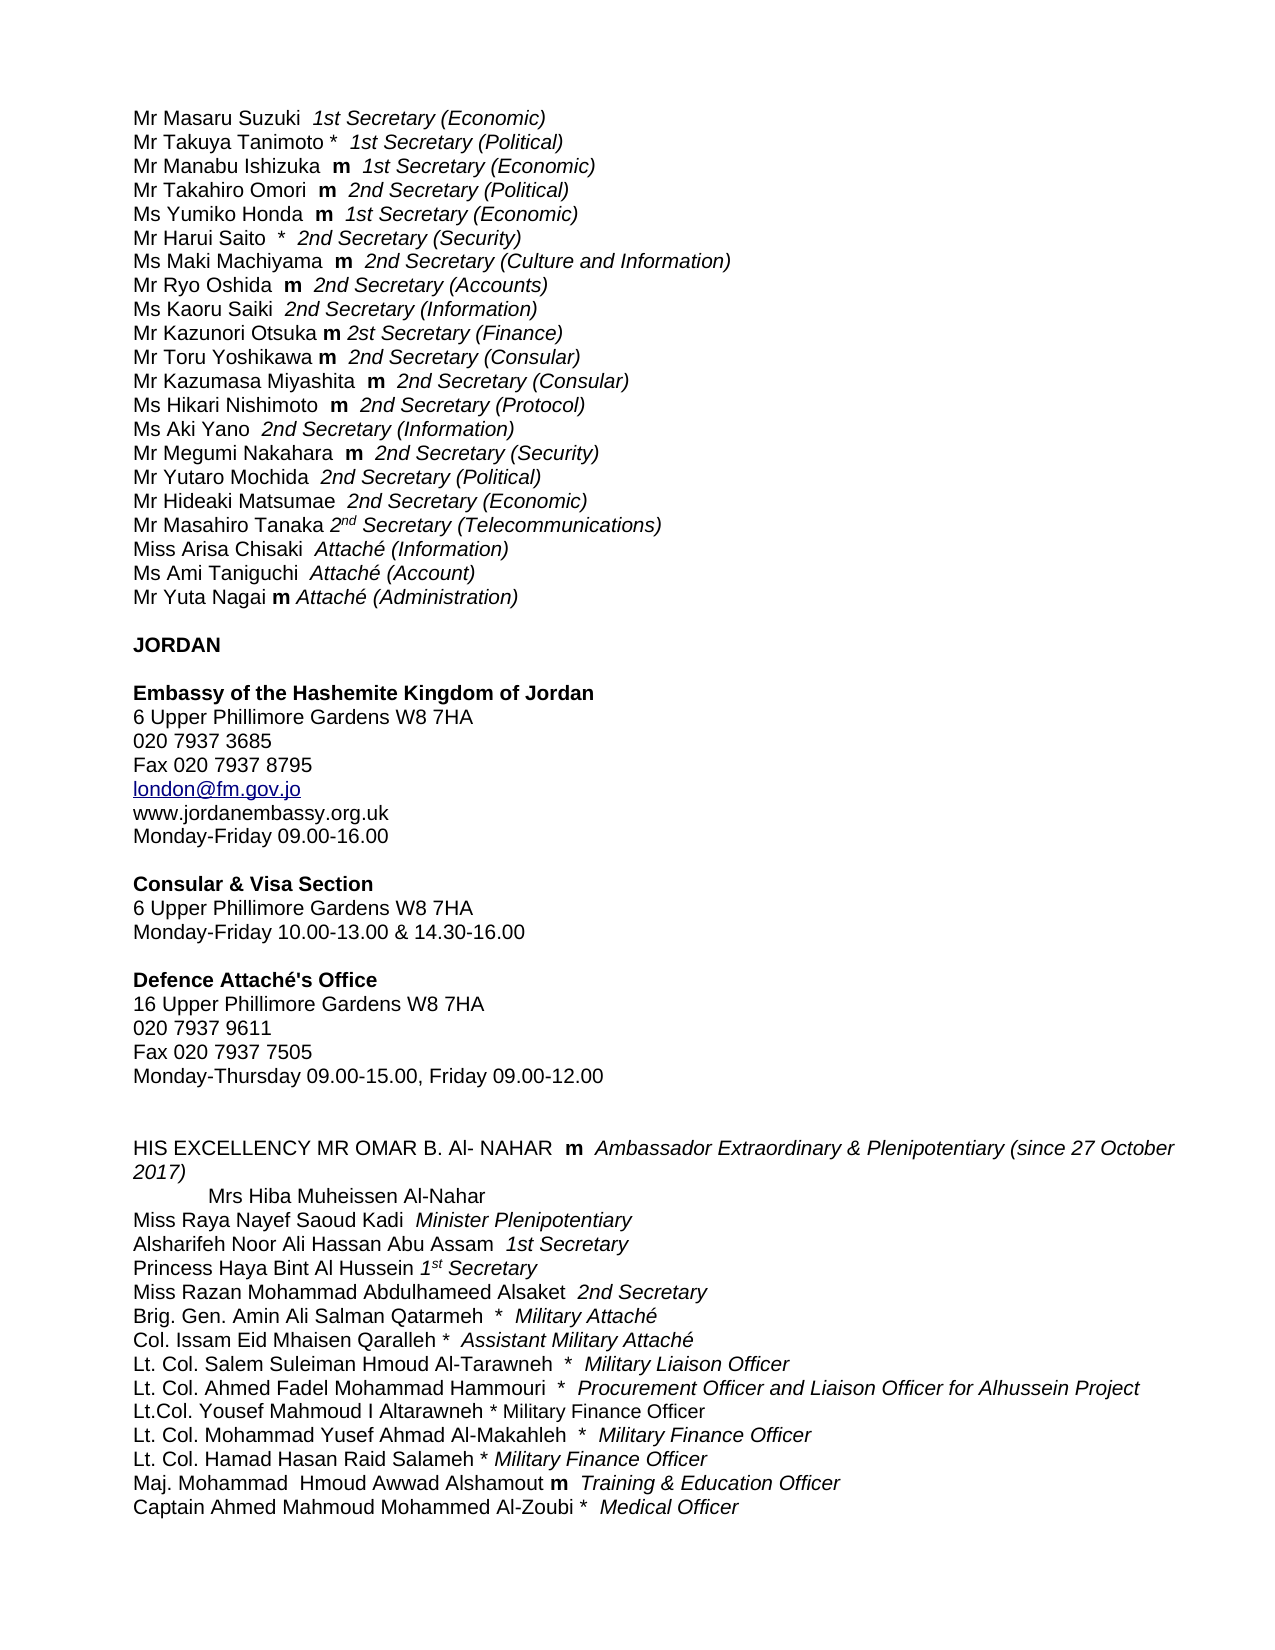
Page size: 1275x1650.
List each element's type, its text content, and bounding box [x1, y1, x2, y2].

text Maj. Mohammad Hmoud Awwad Alshamout m Training & Education Officer [133, 1471, 1181, 1495]
text Mr Megumi Nakahara m 2nd Secretary (Security) [133, 441, 1181, 465]
text Mr Takuya Tanimoto * 1st Secretary (Political) [133, 129, 1181, 153]
text 16 Upper Phillimore Gardens W8 7HA [133, 992, 1181, 1016]
text Ms Hikari Nishimoto m 2nd Secretary (Protocol) [133, 393, 1181, 417]
text Lt.Col. Yousef Mahmoud I Altarawneh * Military Finance Officer [133, 1399, 1181, 1423]
text Mr Kazunori Otsuka m 2st Secretary (Finance) [133, 321, 1181, 345]
text Lt. Col. Ahmed Fadel Mohammad Hammouri * Procurement Officer and Liaison Officer for Alhussein Project [133, 1375, 1181, 1399]
text Lt. Col. Mohammad Yusef Ahmad Al-Makahleh * Military Finance Officer [133, 1423, 1181, 1447]
text Captain Ahmed Mahmoud Mohammed Al-Zoubi * Medical Officer [133, 1495, 1181, 1519]
text Defence Attaché's Office [133, 968, 1181, 992]
text Col. Issam Eid Mhaisen Qaralleh * Assistant Military Attaché [133, 1327, 1181, 1351]
text Brig. Gen. Amin Ali Salman Qatarmeh * Military Attaché [133, 1303, 1181, 1327]
text Monday-Thursday 09.00-15.00, Friday 09.00-12.00 [133, 1064, 1181, 1088]
text Mrs Hiba Muheissen Al-Nahar [133, 1184, 1181, 1208]
text Mr Toru Yoshikawa m 2nd Secretary (Consular) [133, 345, 1181, 369]
text Mr Yutaro Mochida 2nd Secretary (Political) [133, 465, 1181, 489]
text Consular & Visa Section [133, 872, 1181, 896]
text Ms Ami Taniguchi Attaché (Account) [133, 561, 1181, 585]
text Ms Maki Machiyama m 2nd Secretary (Culture and Information) [133, 249, 1181, 273]
text HIS EXCELLENCY MR OMAR B. Al- NAHAR m Ambassador Extraordinary & Plenipotentiary (since 27 October 2017) [133, 1136, 1181, 1184]
text www.jordanembassy.org.uk [133, 800, 1181, 824]
text london@fm.gov.jo [133, 776, 1181, 800]
text JORDAN [133, 633, 1181, 657]
text Mr Hideaki Matsumae 2nd Secretary (Economic) [133, 489, 1181, 513]
text Ms Yumiko Honda m 1st Secretary (Economic) [133, 201, 1181, 225]
text Mr Ryo Oshida m 2nd Secretary (Accounts) [133, 273, 1181, 297]
text Mr Harui Saito * 2nd Secretary (Security) [133, 225, 1181, 249]
text Monday-Friday 09.00-16.00 [133, 824, 1181, 848]
text Embassy of the Hashemite Kingdom of Jordan [133, 681, 1181, 704]
text Ms Kaoru Saiki 2nd Secretary (Information) [133, 297, 1181, 321]
text Miss Arisa Chisaki Attaché (Information) [133, 537, 1181, 561]
text Miss Razan Mohammad Abdulhameed Alsaket 2nd Secretary [133, 1279, 1181, 1303]
text Ms Aki Yano 2nd Secretary (Information) [133, 417, 1181, 441]
text 020 7937 3685 [133, 728, 1181, 752]
text Princess Haya Bint Al Hussein 1st Secretary [133, 1256, 1181, 1279]
text Fax 020 7937 7505 [133, 1040, 1181, 1064]
text Lt. Col. Salem Suleiman Hmoud Al-Tarawneh * Military Liaison Officer [133, 1351, 1181, 1375]
text Mr Yuta Nagai m Attaché (Administration) [133, 585, 1181, 609]
text Mr Kazumasa Miyashita m 2nd Secretary (Consular) [133, 369, 1181, 393]
text Fax 020 7937 8795 [133, 752, 1181, 776]
text Monday-Friday 10.00-13.00 & 14.30-16.00 [133, 920, 1181, 944]
text Mr Takahiro Omori m 2nd Secretary (Political) [133, 177, 1181, 201]
text Mr Masahiro Tanaka 2nd Secretary (Telecommunications) [133, 513, 1181, 537]
text 6 Upper Phillimore Gardens W8 7HA [133, 896, 1181, 920]
text Alsharifeh Noor Ali Hassan Abu Assam 1st Secretary [133, 1232, 1181, 1256]
text Miss Raya Nayef Saoud Kadi Minister Plenipotentiary [133, 1208, 1181, 1232]
text Mr Masaru Suzuki 1st Secretary (Economic) [133, 106, 1181, 129]
text 020 7937 9611 [133, 1016, 1181, 1040]
text Mr Manabu Ishizuka m 1st Secretary (Economic) [133, 153, 1181, 177]
text Lt. Col. Hamad Hasan Raid Salameh * Military Finance Officer [133, 1447, 1181, 1471]
text 6 Upper Phillimore Gardens W8 7HA [133, 704, 1181, 728]
